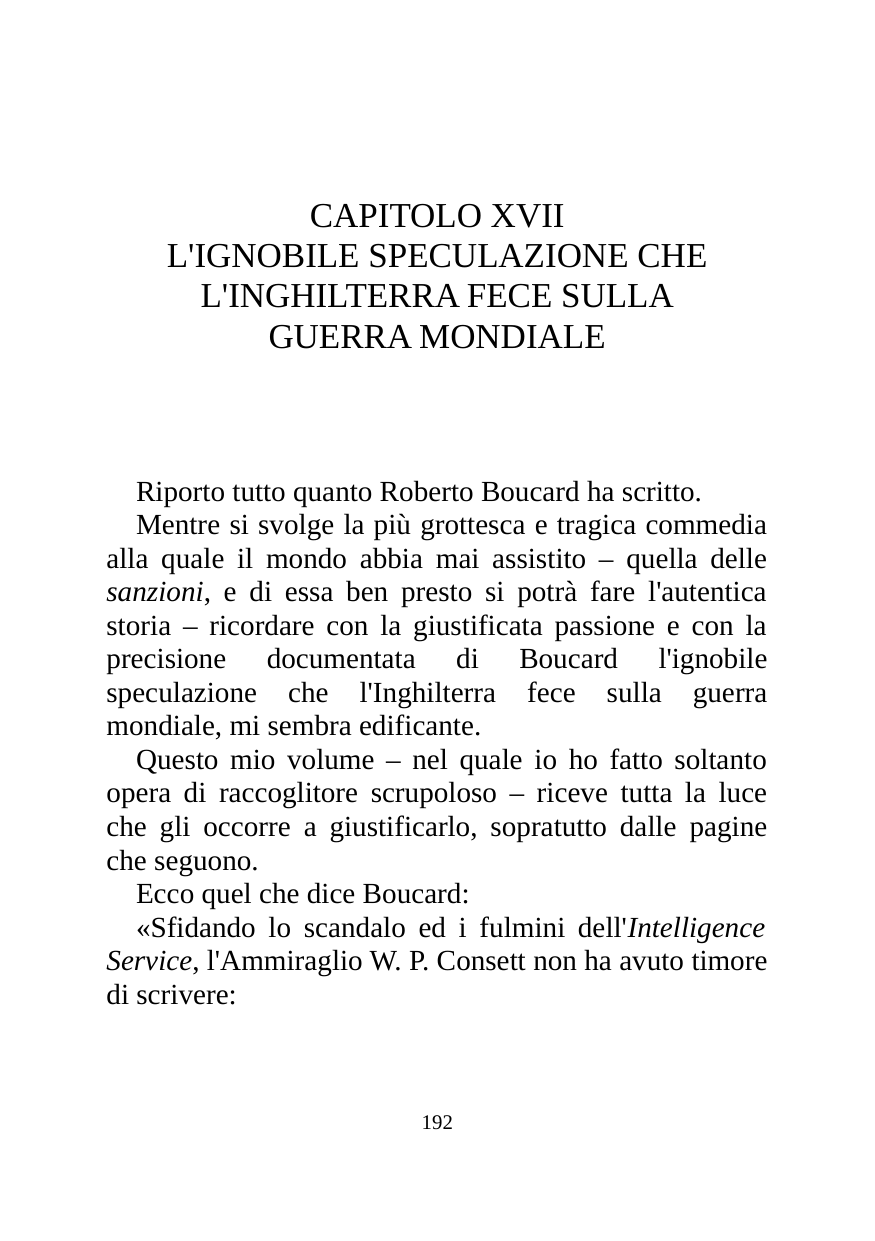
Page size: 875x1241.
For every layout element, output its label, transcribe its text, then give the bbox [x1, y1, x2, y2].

text Riporto tutto quanto Roberto Boucard ha scritto. [106, 474, 768, 507]
subtitle CAPITOLO XVII L'IGNOBILE SPECULAZIONE CHE L'INGHILTERRA FECE SULLA GUERRA MONDIALE [165, 195, 709, 356]
text Questo mio volume – nel quale io ho fatto soltanto opera di raccoglitore scrupoloso – riceve tutta la luce che gli occorre a giustificarlo, sopratutto dalle pagine che seguono. [106, 742, 768, 876]
text Mentre si svolge la più grottesca e tragica commedia alla quale il mondo abbia mai assistito – quella delle sanzioni, e di essa ben presto si potrà fare l'autentica storia – ricordare con la giustificata passione e con la precisione documentata di Boucard l'ignobile speculazione che l'Inghilterra fece sulla guerra mondiale, mi sembra edificante. [106, 507, 768, 742]
text «Sfidando lo scandalo ed i fulmini dell'Intelligence Service, l'Ammiraglio W. P. Consett non ha avuto timore di scrivere: [106, 910, 768, 1010]
text Ecco quel che dice Boucard: [106, 876, 768, 910]
